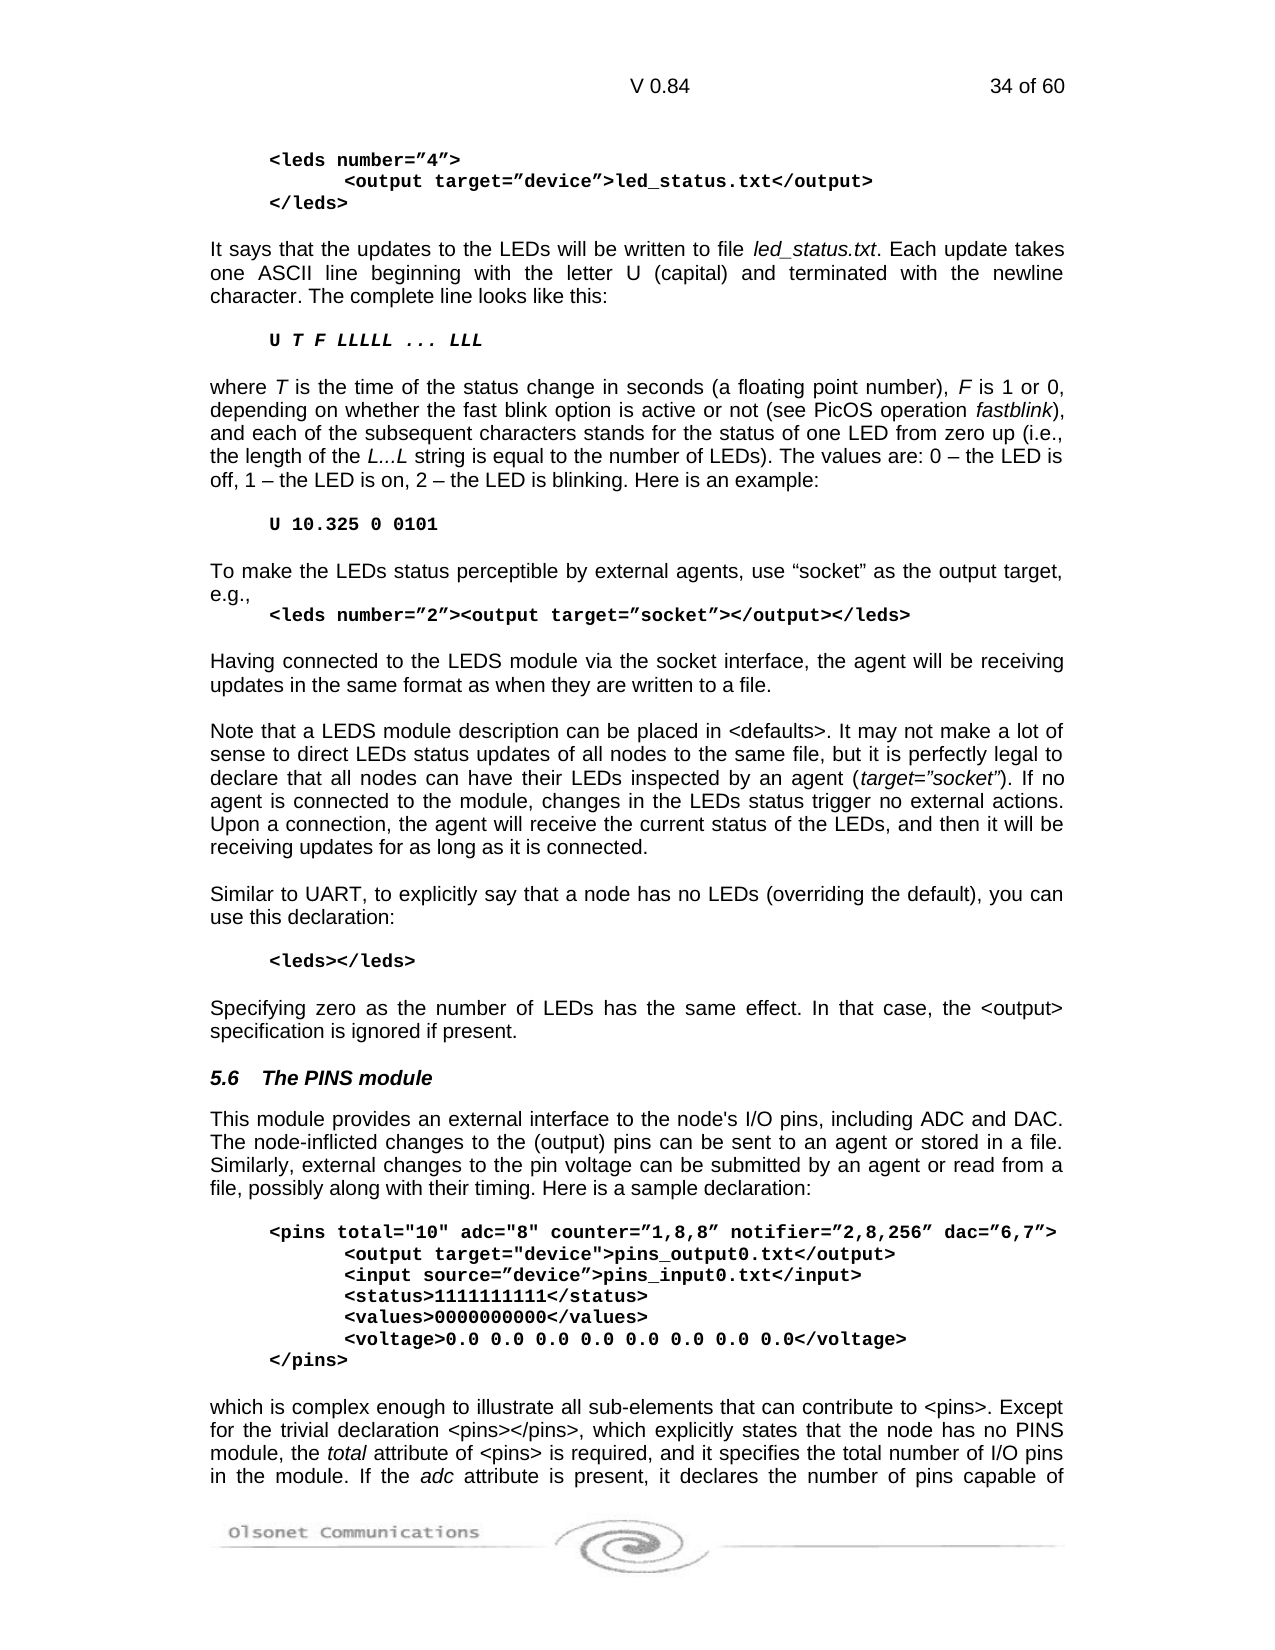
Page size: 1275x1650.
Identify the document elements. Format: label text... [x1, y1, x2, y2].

text Having connected to the LEDS module via the socket interface, the agent will be receiving updates in the same format as when they are written to a file. [210, 650, 1065, 697]
text <pins total="10" adc="8" counter=”1,8,8” notifier=”2,8,256” dac=”6,7”> [269, 1223, 1065, 1244]
text <input source=”device”>pins_input0.txt</input> [269, 1266, 1065, 1287]
subtitle The PINS module [210, 1066, 1065, 1089]
text To make the LEDs status perceptible by external agents, use “socket” as the output target, e.g., [210, 559, 1065, 606]
text </pins> [269, 1351, 1065, 1372]
text Similar to UART, to explicitly say that a node has no LEDs (overriding the default), you can use this declaration: [210, 882, 1065, 929]
text Specifying zero as the number of LEDs has the same effect. In that case, the <output> specification is ignored if present. [210, 997, 1065, 1043]
text <output target=”device”>led_status.txt</output> [269, 172, 1065, 193]
text <leds number=”2”><output target=”socket”></output></leds> [269, 606, 1065, 627]
text <output target="device">pins_output0.txt</output> [269, 1244, 1065, 1266]
text This module provides an external interface to the node's I/O pins, including ADC and DAC. The node-inflicted changes to the (output) pins can be sent to an agent or stored in a file. Similarly, external changes to the pin voltage can be submitted by an agent or read from a file, possibly along with their timing. Here is a sample declaration: [210, 1107, 1065, 1200]
text <leds></leds> [269, 952, 1065, 973]
text <leds number=”4”> [269, 151, 1065, 172]
text U T F LLLLL ... LLL [269, 331, 1065, 352]
text U 10.325 0 0101 [269, 515, 1065, 536]
text <values>0000000000</values> [269, 1308, 1065, 1329]
text where T is the time of the status change in seconds (a floating point number), F is 1 or 0, depending on whether the fast blink option is active or not (see PicOS operation fastblink), and each of the subsequent characters stands for the status of one LED from zero up (i.e., the length of the L...L string is equal to the number of LEDs). The values are: 0 – the LED is off, 1 – the LED is on, 2 – the LED is blinking. Here is an example: [210, 375, 1065, 491]
text It says that the updates to the LEDs will be written to file led_status.txt. Each update takes one ASCII line beginning with the letter U (capital) and terminated with the newline character. The complete line looks like this: [210, 238, 1065, 308]
text which is complex enough to illustrate all sub-elements that can contribute to <pins>. Except for the trivial declaration <pins></pins>, which explicitly states that the node has no PINS module, the total attribute of <pins> is required, and it specifies the total number of I/O pins in the module. If the adc attribute is present, it declares the number of pins capable of [210, 1395, 1065, 1488]
text <voltage>0.0 0.0 0.0 0.0 0.0 0.0 0.0 0.0</voltage> [269, 1329, 1065, 1351]
text Note that a LEDS module description can be placed in <defaults>. It may not make a lot of sense to direct LEDs status updates of all nodes to the same file, but it is perfectly legal to declare that all nodes can have their LEDs inspected by an agent (target=”socket”). If no agent is connected to the module, changes in the LEDs status trigger no external actions. Upon a connection, the agent will receive the current status of the LEDs, and then it will be receiving updates for as long as it is connected. [210, 720, 1065, 859]
picture [210, 1504, 1065, 1596]
text </leds> [269, 193, 1065, 215]
text <status>1111111111</status> [269, 1287, 1065, 1308]
